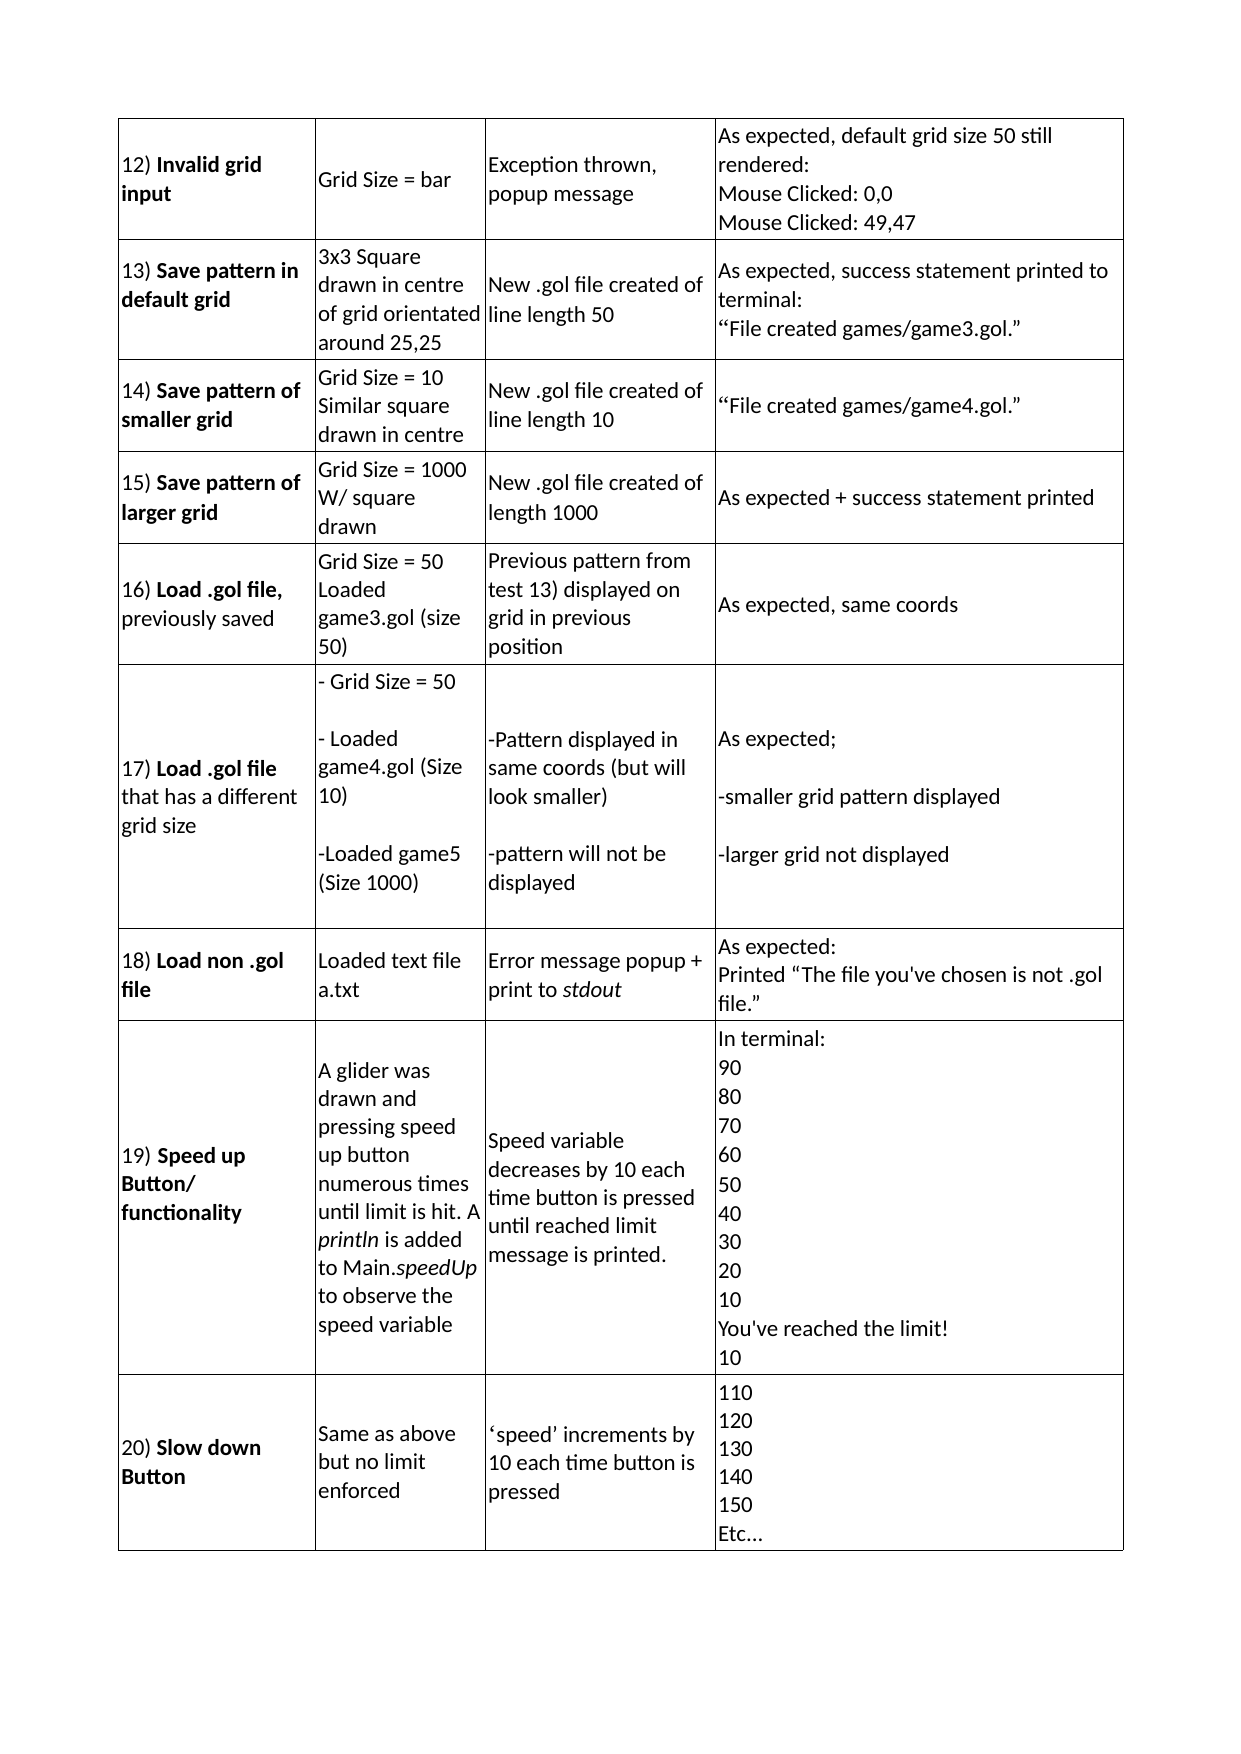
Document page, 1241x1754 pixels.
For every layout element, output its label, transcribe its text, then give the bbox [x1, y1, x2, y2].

table_cell 13) Save pattern in default grid [119, 240, 315, 359]
table_cell 17) Load .gol file that has a different grid size [119, 665, 315, 928]
table_cell 15) Save pattern of larger grid [119, 452, 315, 543]
table_cell New .gol file created of line length 10 [486, 360, 715, 451]
table_cell -Pattern displayed in same coords (but will look smaller) -pattern will not be displayed [486, 665, 715, 928]
table_cell Exception thrown, popup message [486, 119, 715, 239]
table_cell 18) Load non .gol file [119, 929, 315, 1020]
table_cell Grid Size = 50 Loaded game3.gol (size 50) [316, 544, 485, 663]
table_cell 3x3 Square drawn in centre of grid orientated around 25,25 [316, 240, 485, 359]
table_cell Grid Size = 10 Similar square drawn in centre [316, 360, 485, 451]
table_cell A glider was drawn and pressing speed up button numerous times until limit is hit. A println is added to Main.speedUp to observe the speed variable [316, 1021, 485, 1374]
table_cell Same as above but no limit enforced [316, 1375, 485, 1550]
table_cell As expected, same coords [716, 544, 1123, 663]
table_cell Error message popup + print to stdout [486, 929, 715, 1020]
table_cell Grid Size = bar [316, 119, 485, 239]
table_cell 16) Load .gol file, previously saved [119, 544, 315, 663]
table_cell Grid Size = 1000 W/ square drawn [316, 452, 485, 543]
table_cell In terminal: 90 80 70 60 50 40 30 20 10 You've reached the limit! 10 [716, 1021, 1123, 1374]
table_cell - Grid Size = 50 - Loaded game4.gol (Size 10) -Loaded game5 (Size 1000) [316, 665, 485, 928]
table_cell As expected: Printed “The file you've chosen is not .gol file.” [716, 929, 1123, 1020]
table_cell 19) Speed up Button/ functionality [119, 1021, 315, 1374]
table_cell 12) Invalid grid input [119, 119, 315, 239]
table_cell 14) Save pattern of smaller grid [119, 360, 315, 451]
table_cell “File created games/game4.gol.” [716, 360, 1123, 451]
table_cell 20) Slow down Button [119, 1375, 315, 1550]
table_cell New .gol file created of length 1000 [486, 452, 715, 543]
table_cell New .gol file created of line length 50 [486, 240, 715, 359]
table_cell Loaded text file a.txt [316, 929, 485, 1020]
table_cell 110 120 130 140 150 Etc... [716, 1375, 1123, 1550]
table_cell ‘speed’ increments by 10 each time button is pressed [486, 1375, 715, 1550]
table_cell Speed variable decreases by 10 each time button is pressed until reached limit message is printed. [486, 1021, 715, 1374]
table_cell As expected + success statement printed [716, 452, 1123, 543]
table_cell Previous pattern from test 13) displayed on grid in previous position [486, 544, 715, 663]
table_cell As expected, success statement printed to terminal: “File created games/game3.gol.” [716, 240, 1123, 359]
table_cell As expected; -smaller grid pattern displayed -larger grid not displayed [716, 665, 1123, 928]
table_cell As expected, default grid size 50 still rendered: Mouse Clicked: 0,0 Mouse Clicked: 49,47 [716, 119, 1123, 239]
